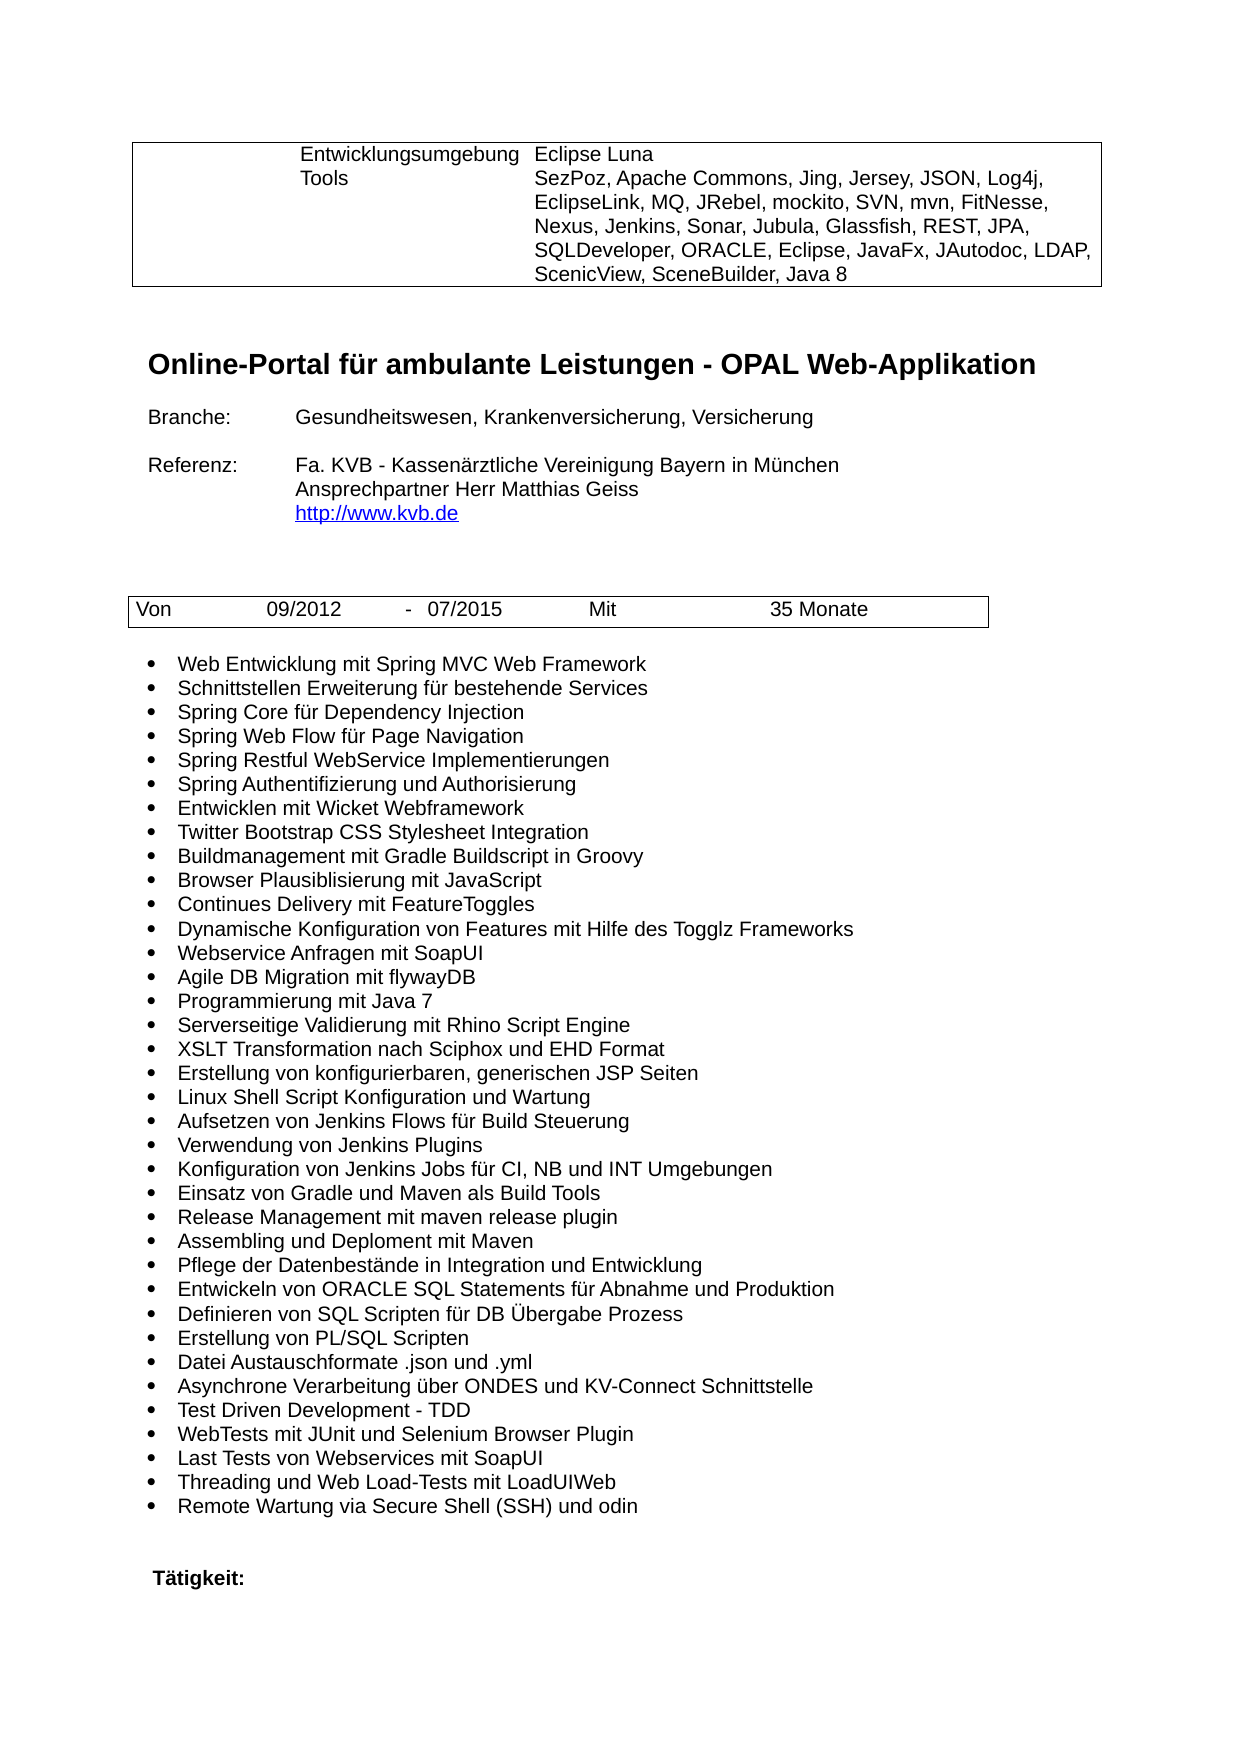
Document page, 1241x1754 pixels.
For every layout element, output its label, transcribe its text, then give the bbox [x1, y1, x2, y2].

list Erstellung von PL/SQL Scripten [148, 1325, 1110, 1349]
list Release Management mit maven release plugin [148, 1205, 1110, 1229]
list Web Entwicklung mit Spring MVC Web Framework [148, 652, 1110, 676]
list WebTests mit JUnit und Selenium Browser Plugin [148, 1422, 1110, 1446]
list Definieren von SQL Scripten für DB Übergabe Prozess [148, 1301, 1110, 1325]
list Erstellung von konfigurierbaren, generischen JSP Seiten [148, 1061, 1110, 1085]
list Assembling und Deploment mit Maven [148, 1229, 1110, 1253]
list Entwickeln von ORACLE SQL Statements für Abnahme und Produktion [148, 1277, 1110, 1301]
table_header - [398, 597, 420, 627]
list Buildmanagement mit Gradle Buildscript in Groovy [148, 844, 1110, 868]
text Branche: Gesundheitswesen, Krankenversicherung, Versicherung [148, 404, 1110, 428]
list Spring Restful WebService Implementierungen [148, 748, 1110, 772]
list Last Tests von Webservices mit SoapUI [148, 1446, 1110, 1470]
text http://www.kvb.de [221, 500, 1110, 524]
list Dynamische Konfiguration von Features mit Hilfe des Togglz Frameworks [148, 916, 1110, 940]
list Test Driven Development - TDD [148, 1398, 1110, 1422]
table_cell [133, 143, 297, 286]
list Twitter Bootstrap CSS Stylesheet Integration [148, 820, 1110, 844]
list Konfiguration von Jenkins Jobs für CI, NB und INT Umgebungen [148, 1157, 1110, 1181]
list Pflege der Datenbestände in Integration und Entwicklung [148, 1253, 1110, 1277]
list Spring Core für Dependency Injection [148, 700, 1110, 724]
table_header Von [129, 597, 259, 627]
list Linux Shell Script Konfiguration und Wartung [148, 1085, 1110, 1109]
list Entwicklen mit Wicket Webframework [148, 796, 1110, 820]
list Schnittstellen Erweiterung für bestehende Services [148, 676, 1110, 700]
list Spring Authentifizierung und Authorisierung [148, 772, 1110, 796]
list XSLT Transformation nach Sciphox und EHD Format [148, 1037, 1110, 1061]
text Referenz: Fa. KVB - Kassenärztliche Vereinigung Bayern in München [148, 452, 1110, 476]
table_header 09/2012 [259, 597, 398, 627]
list Serverseitige Validierung mit Rhino Script Engine [148, 1013, 1110, 1037]
list Browser Plausiblisierung mit JavaScript [148, 868, 1110, 892]
table_header Mit [581, 597, 762, 627]
list Threading und Web Load-Tests mit LoadUIWeb [148, 1470, 1110, 1494]
list Continues Delivery mit FeatureToggles [148, 892, 1110, 916]
list Agile DB Migration mit flywayDB [148, 964, 1110, 988]
table_header 07/2015 [420, 597, 581, 627]
list Asynchrone Verarbeitung über ONDES und KV-Connect Schnittstelle [148, 1373, 1110, 1398]
list Datei Austauschformate .json und .yml [148, 1349, 1110, 1373]
text Ansprechpartner Herr Matthias Geiss [148, 476, 1110, 500]
list Remote Wartung via Secure Shell (SSH) und odin [148, 1494, 1110, 1518]
list Einsatz von Gradle und Maven als Build Tools [148, 1181, 1110, 1205]
table_cell Eclipse Luna SezPoz, Apache Commons, Jing, Jersey, JSON, Log4j, EclipseLink, MQ, JRebel, mockito, SVN, mvn, FitNesse, Nexus, Jenkins, Sonar, Jubula, Glassfish, REST, JPA, SQLDeveloper, ORACLE, Eclipse, JavaFx, JAutodoc, LDAP, ScenicView, SceneBuilder, Java 8 [531, 143, 1101, 286]
list Aufsetzen von Jenkins Flows für Build Steuerung [148, 1109, 1110, 1133]
list Spring Web Flow für Page Navigation [148, 724, 1110, 748]
table_cell Entwicklungsumgebung Tools [297, 143, 531, 286]
list Webservice Anfragen mit SoapUI [148, 940, 1110, 964]
list Verwendung von Jenkins Plugins [148, 1133, 1110, 1157]
text Tätigkeit: [152, 1566, 1110, 1590]
table_header 35 Monate [763, 597, 988, 627]
list Programmierung mit Java 7 [148, 988, 1110, 1013]
subtitle Online-Portal für ambulante Leistungen - OPAL Web-Applikation [148, 347, 1110, 381]
